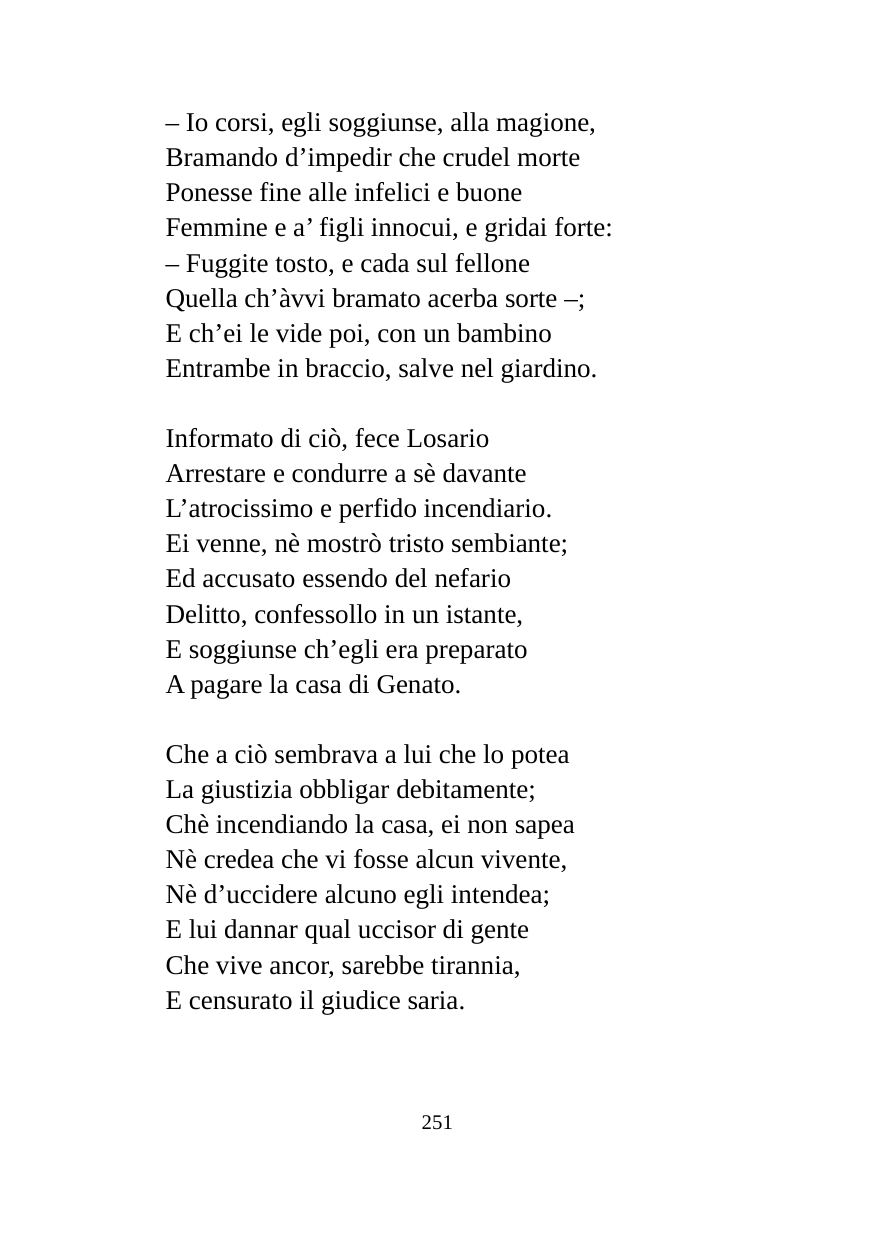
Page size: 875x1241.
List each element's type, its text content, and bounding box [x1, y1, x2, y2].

text Ed accusato essendo del nefario [165, 563, 768, 594]
text Nè d’uccidere alcuno egli intendea; [165, 878, 768, 910]
text Arrestare e condurre a sè davante [165, 457, 768, 488]
text L’atrocissimo e perfido incendiario. [165, 492, 768, 523]
text Nè credea che vi fosse alcun vivente, [165, 843, 768, 874]
text – Fuggite tosto, e cada sul fellone [165, 247, 768, 278]
text Femmine e a’ figli innocui, e gridai forte: [165, 212, 768, 243]
text La giustizia obbligar debitamente; [165, 773, 768, 804]
text Informato di ciò, fece Losario [165, 422, 768, 453]
text Bramando d’impedir che crudel morte [165, 141, 768, 172]
text A pagare la casa di Genato. [165, 668, 768, 699]
text E soggiunse ch’egli era preparato [165, 633, 768, 664]
text Chè incendiando la casa, ei non sapea [165, 808, 768, 839]
text E censurato il giudice saria. [165, 984, 768, 1015]
text E ch’ei le vide poi, con un bambino [165, 317, 768, 348]
text Entrambe in braccio, salve nel giardino. [165, 352, 768, 383]
text Ponesse fine alle infelici e buone [165, 176, 768, 208]
text – Io corsi, egli soggiunse, alla magione, [165, 106, 768, 137]
text Delitto, confessollo in un istante, [165, 598, 768, 629]
text Che a ciò sembrava a lui che lo potea [165, 738, 768, 769]
text E lui dannar qual uccisor di gente [165, 914, 768, 945]
text Che vive ancor, sarebbe tirannia, [165, 949, 768, 980]
text Quella ch’àvvi bramato acerba sorte –; [165, 282, 768, 313]
text Ei venne, nè mostrò tristo sembiante; [165, 527, 768, 559]
